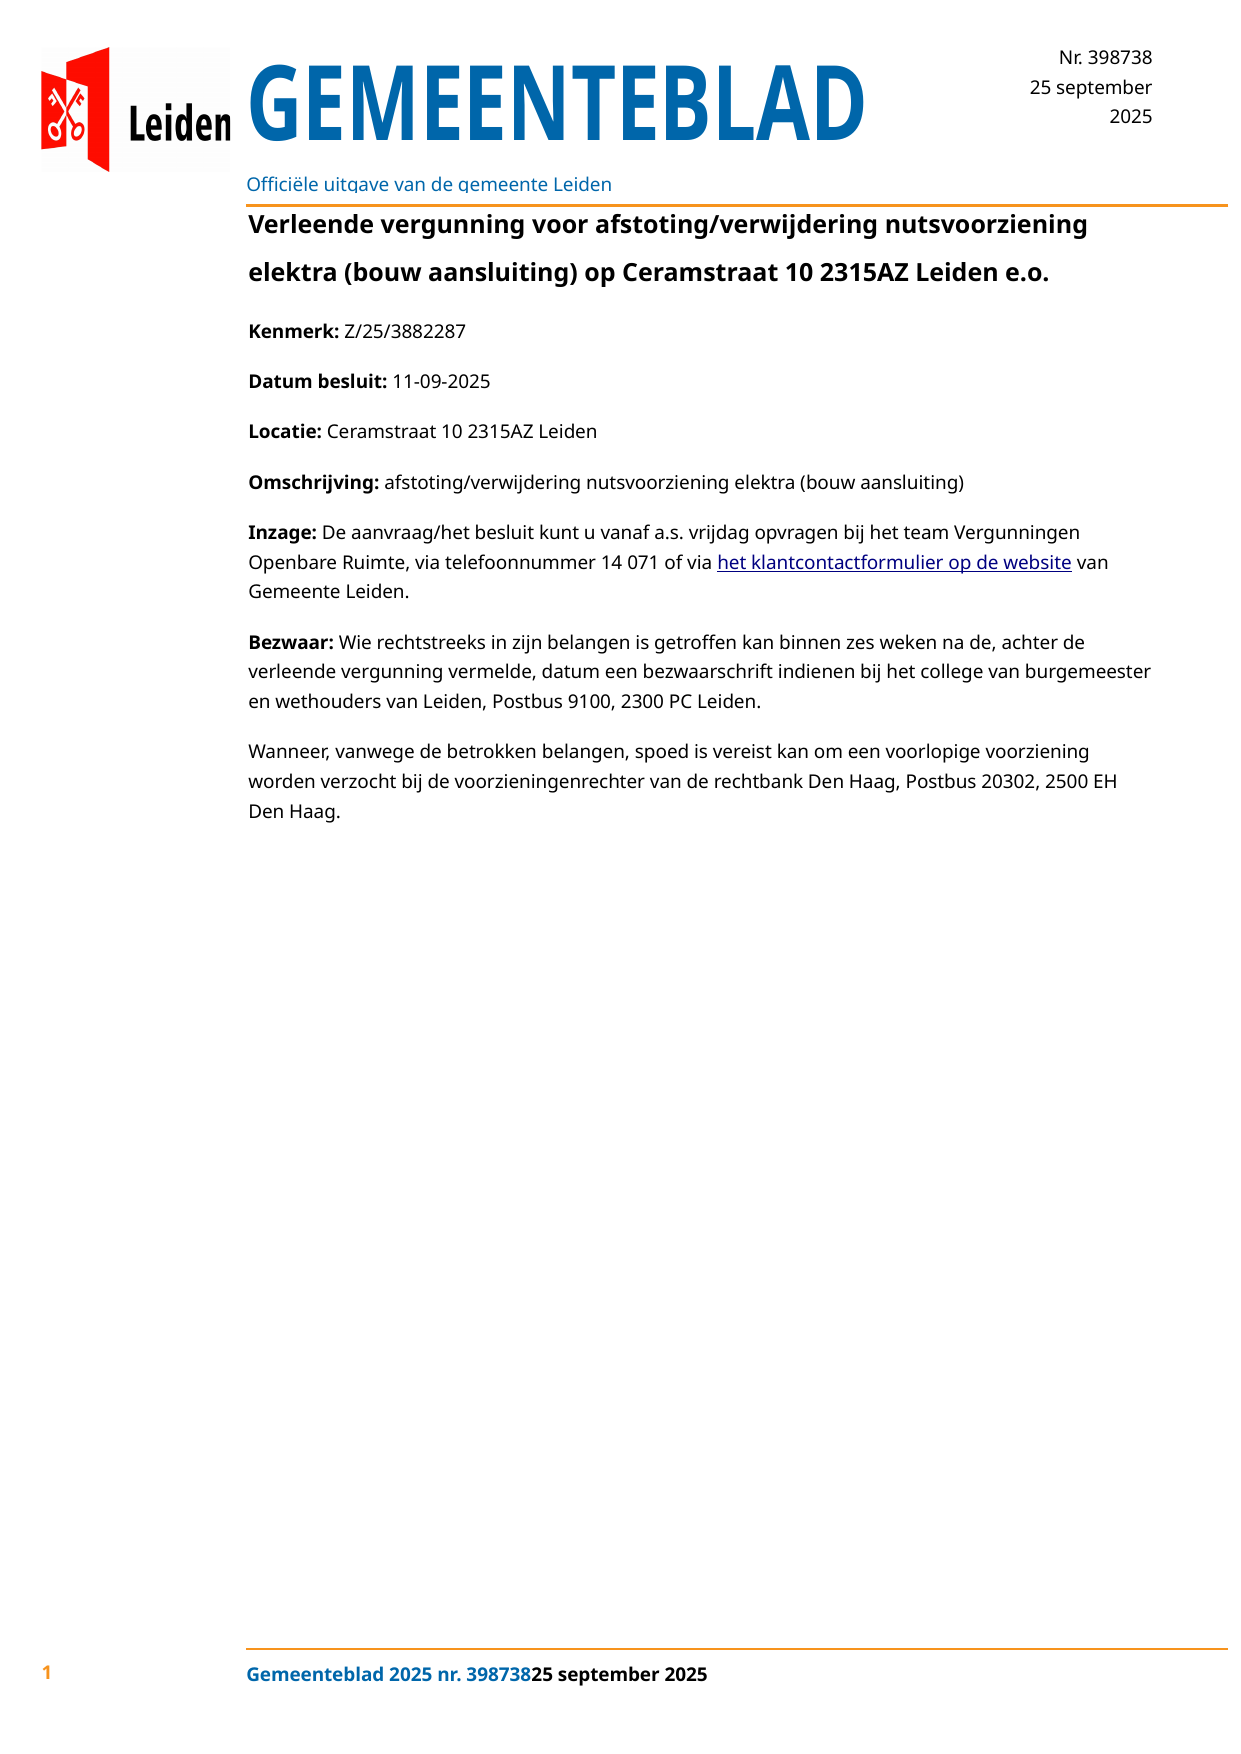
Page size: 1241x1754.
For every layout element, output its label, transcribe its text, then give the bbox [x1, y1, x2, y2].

text Kenmerk: Z/25/3882287 [248, 318, 1152, 344]
text Datum besluit: 11-09-2025 [248, 368, 1152, 394]
text Omschrijving: afstoting/verwijdering nutsvoorziening elektra (bouw aansluiting) [248, 469, 1152, 495]
picture [41, 47, 231, 172]
text Bezwaar: Wie rechtstreeks in zijn belangen is getroffen kan binnen zes weken na de, achter de verleende vergunning vermelde, datum een bezwaarschrift indienen bij het college van burgemeester en wethouders van Leiden, Postbus 9100, 2300 PC Leiden. [248, 629, 1152, 714]
text Inzage: De aanvraag/het besluit kunt u vanaf a.s. vrijdag opvragen bij het team Vergunningen Openbare Ruimte, via telefoonnummer 14 071 of via het klantcontactformulier op de website van Gemeente Leiden. [248, 519, 1152, 604]
text Locatie: Ceramstraat 10 2315AZ Leiden [248, 419, 1152, 444]
text Verleende vergunning voor afstoting/verwijdering nutsvoorziening elektra (bouw aansluiting) op Ceramstraat 10 2315AZ Leiden e.o. [248, 207, 1152, 288]
text Wanneer, vanwege de betrokken belangen, spoed is vereist kan om een voorlopige voorziening worden verzocht bij de voorzieningenrechter van de rechtbank Den Haag, Postbus 20302, 2500 EH Den Haag. [248, 739, 1152, 824]
